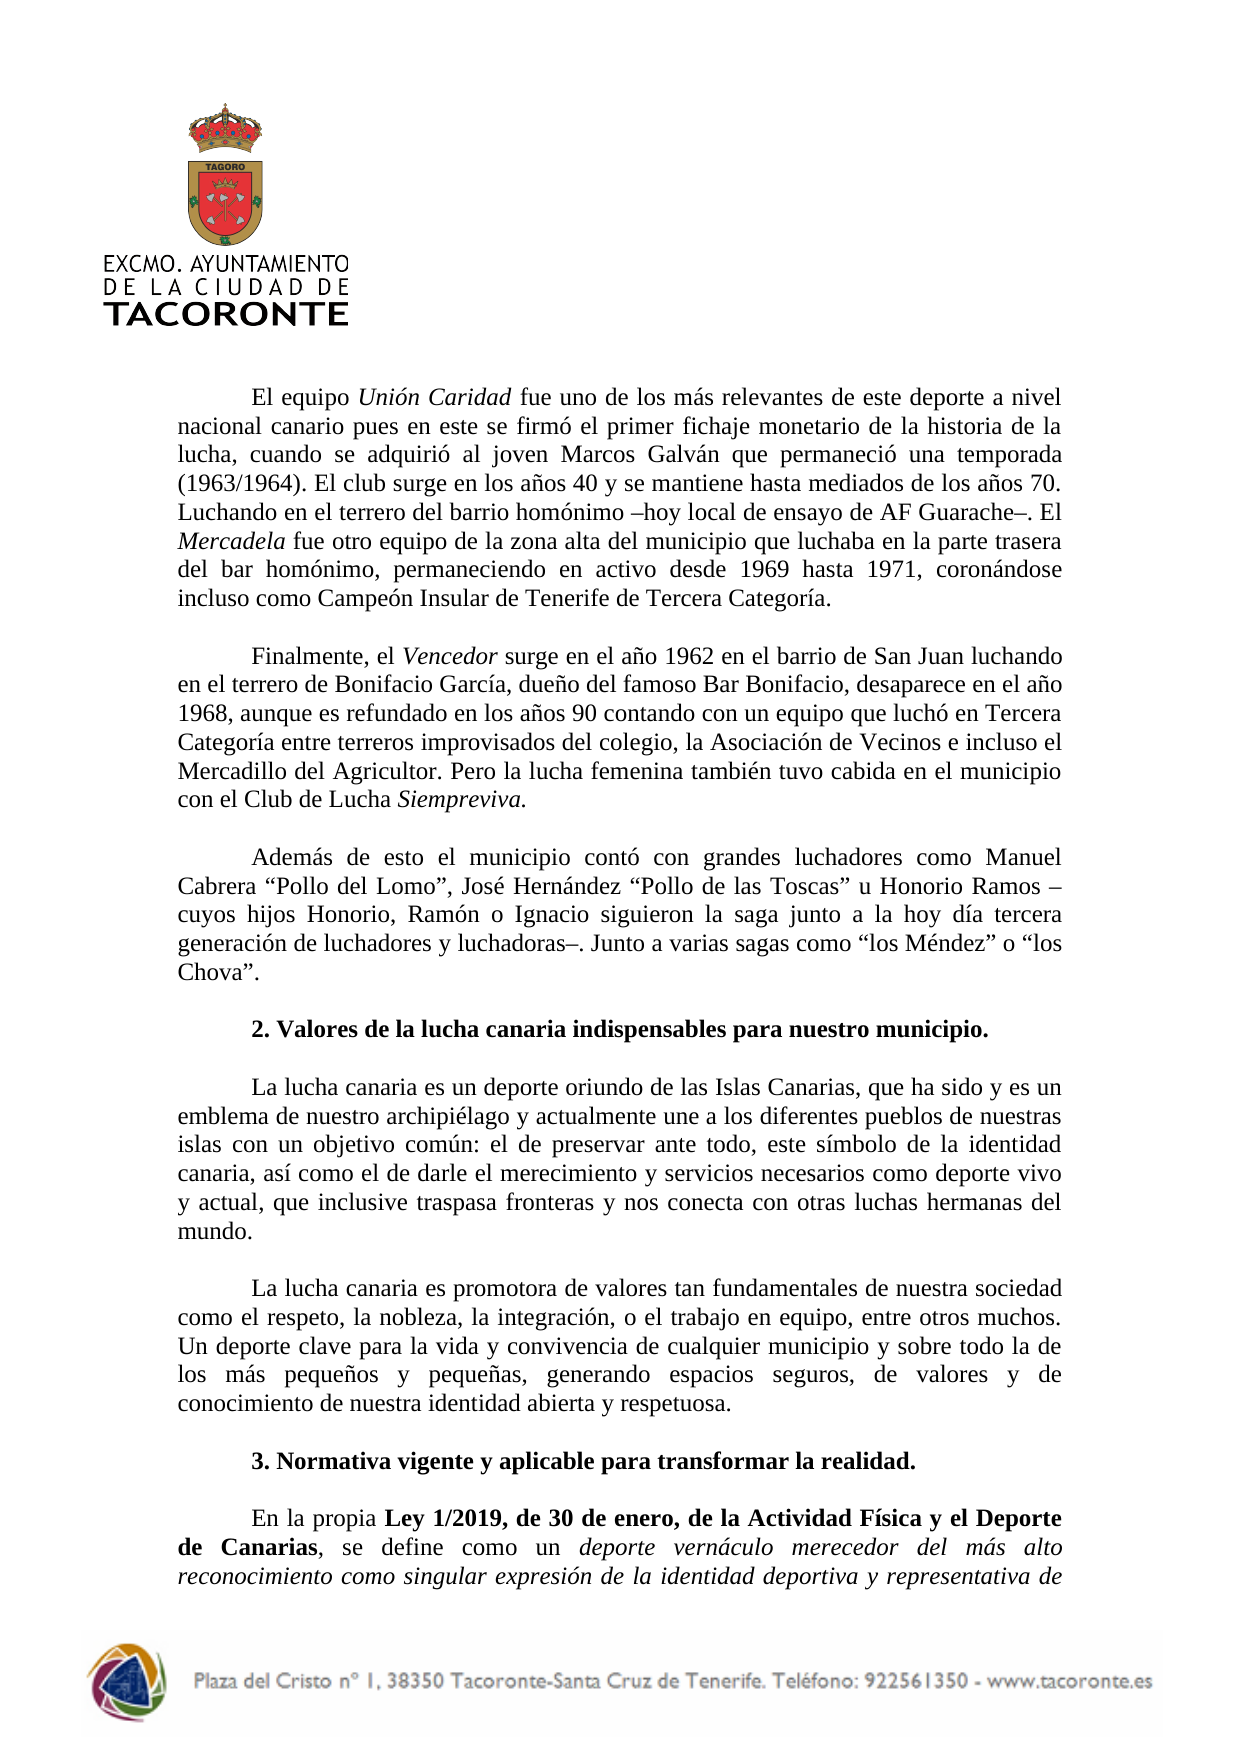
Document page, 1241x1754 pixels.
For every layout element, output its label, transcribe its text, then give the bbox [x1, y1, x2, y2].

picture [103, 103, 348, 326]
text La lucha canaria es promotora de valores tan fundamentales de nuestra sociedad como el respeto, la nobleza, la integración, o el trabajo en equipo, entre otros muchos. Un deporte clave para la vida y convivencia de cualquier municipio y sobre todo la de los más pequeños y pequeñas, generando espacios seguros, de valores y de conocimiento de nuestra identidad abierta y respetuosa. [177, 1273, 1063, 1417]
text En la propia Ley 1/2019, de 30 de enero, de la Actividad Física y el Deporte de Canarias, se define como un deporte vernáculo merecedor del más alto reconocimiento como singular expresión de la identidad deportiva y representativa de [177, 1503, 1063, 1589]
text Además de esto el municipio contó con grandes luchadores como Manuel Cabrera “Pollo del Lomo”, José Hernández “Pollo de las Toscas” u Honorio Ramos –cuyos hijos Honorio, Ramón o Ignacio siguieron la saga junto a la hoy día tercera generación de luchadores y luchadoras–. Junto a varias sagas como “los Méndez” o “los Chova”. [177, 842, 1063, 986]
text El equipo Unión Caridad fue uno de los más relevantes de este deporte a nivel nacional canario pues en este se firmó el primer fichaje monetario de la historia de la lucha, cuando se adquirió al joven Marcos Galván que permaneció una temporada (1963/1964). El club surge en los años 40 y se mantiene hasta mediados de los años 70. Luchando en el terrero del barrio homónimo –hoy local de ensayo de AF Guarache–. El Mercadela fue otro equipo de la zona alta del municipio que luchaba en la parte trasera del bar homónimo, permaneciendo en activo desde 1969 hasta 1971, coronándose incluso como Campeón Insular de Tenerife de Tercera Categoría. [177, 382, 1063, 612]
text 2. Valores de la lucha canaria indispensables para nuestro municipio. [177, 1014, 1063, 1043]
text Finalmente, el Vencedor surge en el año 1962 en el barrio de San Juan luchando en el terrero de Bonifacio García, dueño del famoso Bar Bonifacio, desaparece en el año 1968, aunque es refundado en los años 90 contando con un equipo que luchó en Tercera Categoría entre terreros improvisados del colegio, la Asociación de Vecinos e incluso el Mercadillo del Agricultor. Pero la lucha femenina también tuvo cabida en el municipio con el Club de Lucha Siempreviva. [177, 641, 1063, 813]
text La lucha canaria es un deporte oriundo de las Islas Canarias, que ha sido y es un emblema de nuestro archipiélago y actualmente une a los diferentes pueblos de nuestras islas con un objetivo común: el de preservar ante todo, este símbolo de la identidad canaria, así como el de darle el merecimiento y servicios necesarios como deporte vivo y actual, que inclusive traspasa fronteras y nos conecta con otras luchas hermanas del mundo. [177, 1072, 1063, 1244]
text 3. Normativa vigente y aplicable para transformar la realidad. [177, 1446, 1063, 1474]
picture [80, 1630, 1163, 1737]
